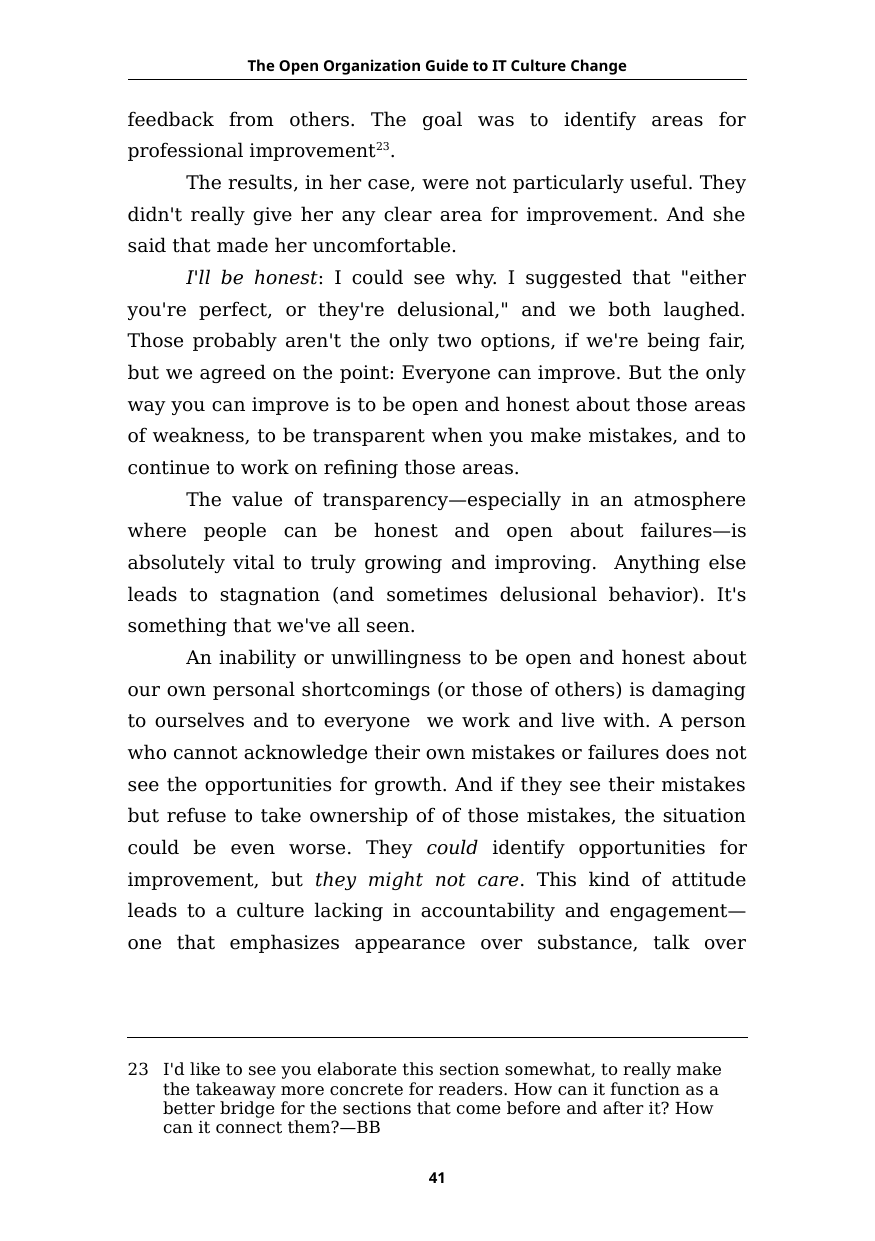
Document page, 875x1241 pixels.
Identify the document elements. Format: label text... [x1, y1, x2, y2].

text I'd like to see you elaborate this section somewhat, to really make the takeaway more concrete for readers. How can it function as a better bridge for the sections that come before and after it? How can it connect them?—BB [127, 1060, 747, 1138]
text feedback from others. The goal was to identify areas for professional improvement. [127, 109, 747, 162]
text An inability or unwillingness to be open and honest about our own personal shortcomings (or those of others) is damaging to ourselves and to everyone we work and live with. A person who cannot acknowledge their own mistakes or failures does not see the opportunities for growth. And if they see their mistakes but refuse to take ownership of of those mistakes, the situation could be even worse. They could identify opportunities for improvement, but they might not care. This kind of attitude leads to a culture lacking in accountability and engagement—one that emphasizes appearance over substance, talk over [127, 647, 747, 954]
text The value of transparency—especially in an atmosphere where people can be honest and open about failures—is absolutely vital to truly growing and improving. Anything else leads to stagnation (and sometimes delusional behavior). It's something that we've all seen. [127, 489, 747, 637]
text The results, in her case, were not particularly useful. They didn't really give her any clear area for improvement. And she said that made her uncomfortable. [127, 172, 747, 257]
text I'll be honest: I could see why. I suggested that "either you're perfect, or they're delusional," and we both laughed. Those probably aren't the only two options, if we're being fair, but we agreed on the point: Everyone can improve. But the only way you can improve is to be open and honest about those areas of weakness, to be transparent when you make mistakes, and to continue to work on refining those areas. [127, 267, 747, 479]
